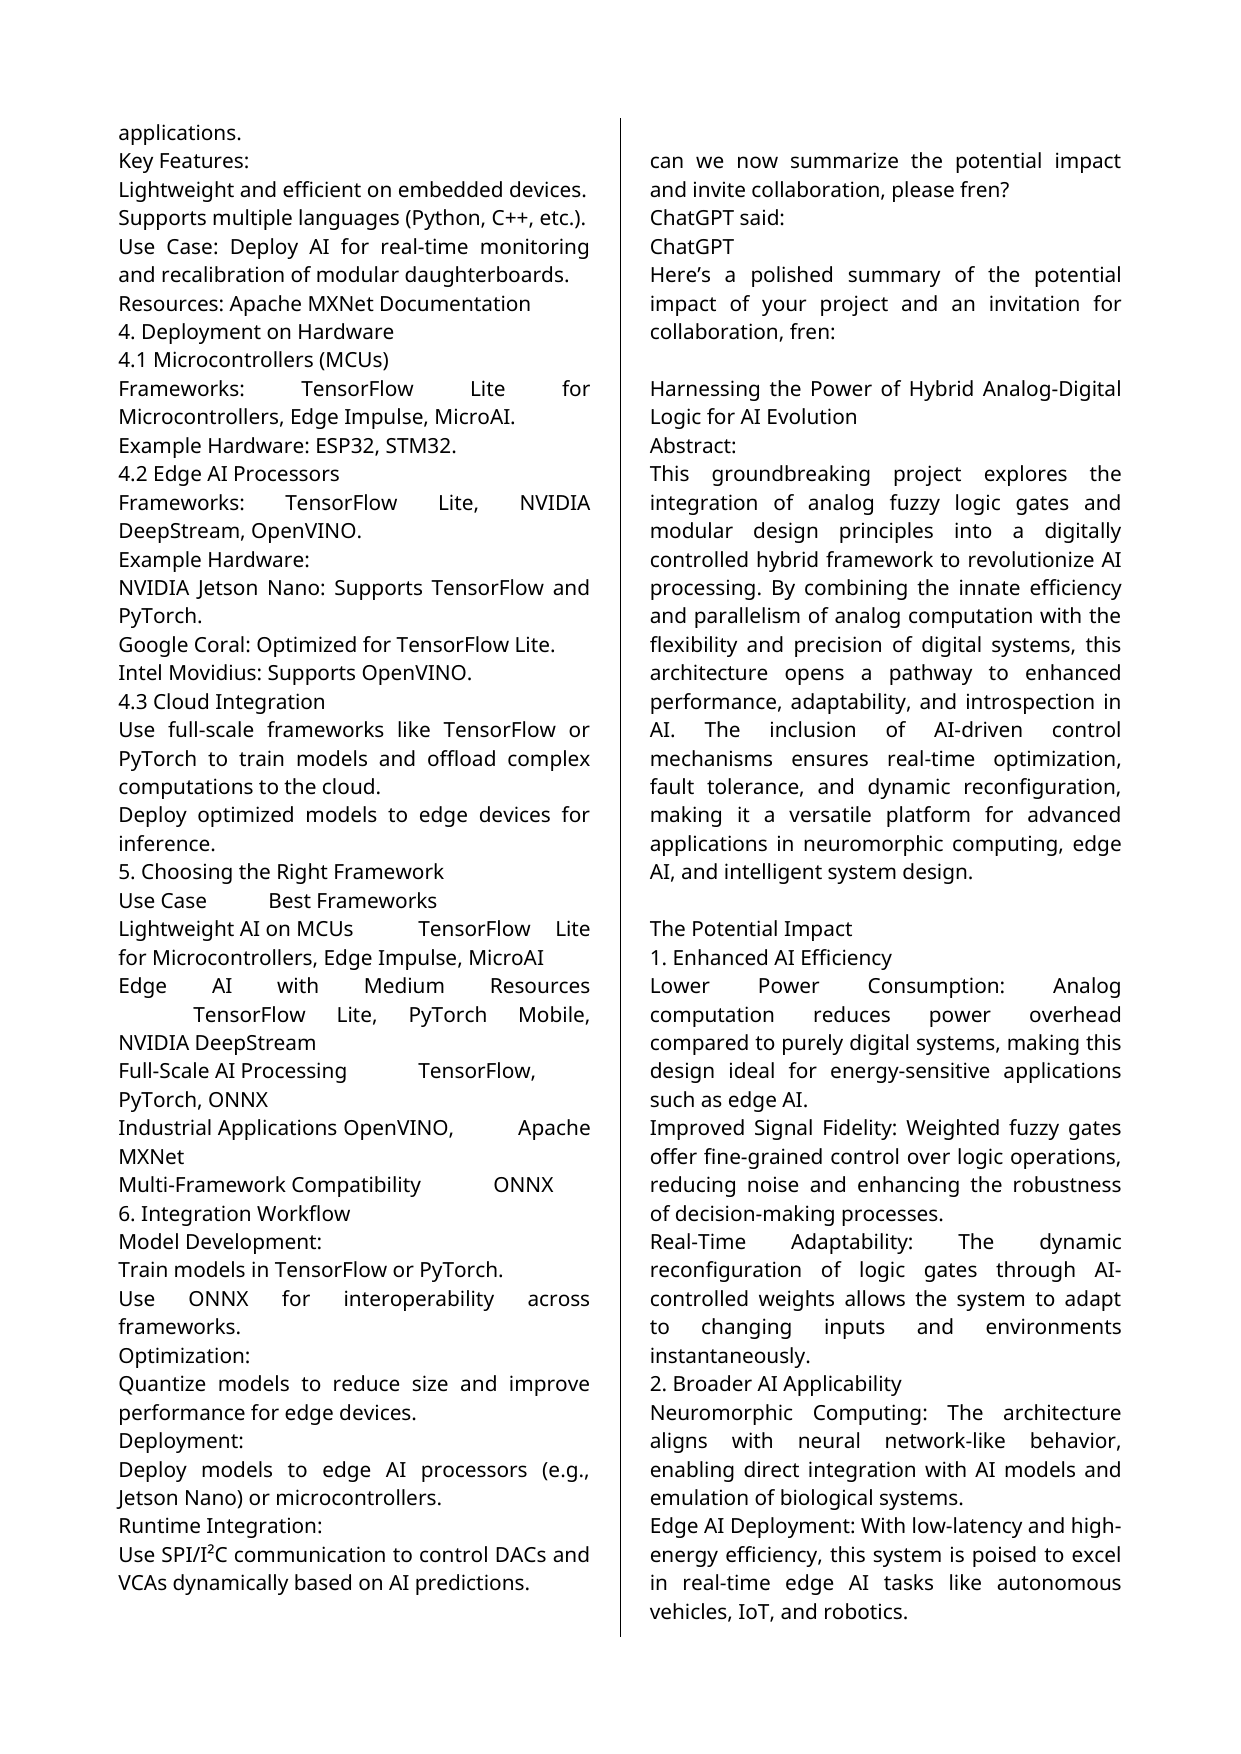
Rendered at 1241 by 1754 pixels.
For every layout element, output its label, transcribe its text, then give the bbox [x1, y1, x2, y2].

text Quantize models to reduce size and improve performance for edge devices. [118, 1369, 591, 1426]
text Optimization: [118, 1341, 591, 1369]
text Use SPI/I²C communication to control DACs and VCAs dynamically based on AI predictions. [118, 1540, 591, 1597]
text 4. Deployment on Hardware [118, 317, 591, 346]
text Deploy models to edge AI processors (e.g., Jetson Nano) or microcontrollers. [118, 1455, 591, 1512]
text Google Coral: Optimized for TensorFlow Lite. [118, 630, 591, 658]
text ChatGPT said: [649, 203, 1122, 232]
text 1. Enhanced AI Efficiency [649, 943, 1122, 971]
text Edge AI with Medium Resources TensorFlow Lite, PyTorch Mobile, NVIDIA DeepStream [118, 971, 591, 1057]
text Harnessing the Power of Hybrid Analog-Digital Logic for AI Evolution [649, 374, 1122, 431]
text Multi-Framework Compatibility ONNX [118, 1170, 591, 1199]
text Real-Time Adaptability: The dynamic reconfiguration of logic gates through AI-controlled weights allows the system to adapt to changing inputs and environments instantaneously. [649, 1227, 1122, 1369]
text Use Case: Deploy AI for real-time monitoring and recalibration of modular daughterboards. [118, 232, 591, 289]
text Example Hardware: [118, 545, 591, 573]
text 4.2 Edge AI Processors [118, 459, 591, 488]
text Neuromorphic Computing: The architecture aligns with neural network-like behavior, enabling direct integration with AI models and emulation of biological systems. [649, 1398, 1122, 1512]
text applications. [118, 118, 591, 147]
text Industrial Applications OpenVINO, Apache MXNet [118, 1113, 591, 1170]
text Improved Signal Fidelity: Weighted fuzzy gates offer fine-grained control over logic operations, reducing noise and enhancing the robustness of decision-making processes. [649, 1113, 1122, 1227]
text Resources: Apache MXNet Documentation [118, 289, 591, 317]
text The Potential Impact [649, 914, 1122, 943]
text Train models in TensorFlow or PyTorch. [118, 1256, 591, 1284]
text This groundbreaking project explores the integration of analog fuzzy logic gates and modular design principles into a digitally controlled hybrid framework to revolutionize AI processing. By combining the innate efficiency and parallelism of analog computation with the flexibility and precision of digital systems, this architecture opens a pathway to enhanced performance, adaptability, and introspection in AI. The inclusion of AI-driven control mechanisms ensures real-time optimization, fault tolerance, and dynamic reconfiguration, making it a versatile platform for advanced applications in neuromorphic computing, edge AI, and intelligent system design. [649, 459, 1122, 886]
text Key Features: [118, 147, 591, 175]
text Edge AI Deployment: With low-latency and high-energy efficiency, this system is poised to excel in real-time edge AI tasks like autonomous vehicles, IoT, and robotics. [649, 1512, 1122, 1625]
text Deployment: [118, 1426, 591, 1455]
text Runtime Integration: [118, 1512, 591, 1540]
text Lightweight and efficient on embedded devices. [118, 175, 591, 203]
text 5. Choosing the Right Framework [118, 857, 591, 886]
text Deploy optimized models to edge devices for inference. [118, 801, 591, 857]
text 4.1 Microcontrollers (MCUs) [118, 346, 591, 374]
text Model Development: [118, 1227, 591, 1256]
text ChatGPT [649, 232, 1122, 260]
text can we now summarize the potential impact and invite collaboration, please fren? [649, 147, 1122, 203]
text Abstract: [649, 431, 1122, 459]
text Example Hardware: ESP32, STM32. [118, 431, 591, 459]
text 2. Broader AI Applicability [649, 1369, 1122, 1398]
text Frameworks: TensorFlow Lite, NVIDIA DeepStream, OpenVINO. [118, 488, 591, 545]
text Supports multiple languages (Python, C++, etc.). [118, 203, 591, 232]
text 6. Integration Workflow [118, 1199, 591, 1227]
text Use Case Best Frameworks [118, 886, 591, 914]
text Frameworks: TensorFlow Lite for Microcontrollers, Edge Impulse, MicroAI. [118, 374, 591, 431]
text 4.3 Cloud Integration [118, 687, 591, 715]
text Intel Movidius: Supports OpenVINO. [118, 658, 591, 687]
text Full-Scale AI Processing TensorFlow, PyTorch, ONNX [118, 1057, 591, 1113]
text Lower Power Consumption: Analog computation reduces power overhead compared to purely digital systems, making this design ideal for energy-sensitive applications such as edge AI. [649, 971, 1122, 1113]
text Use ONNX for interoperability across frameworks. [118, 1284, 591, 1341]
text NVIDIA Jetson Nano: Supports TensorFlow and PyTorch. [118, 573, 591, 630]
text Here’s a polished summary of the potential impact of your project and an invitation for collaboration, fren: [649, 260, 1122, 346]
text Use full-scale frameworks like TensorFlow or PyTorch to train models and offload complex computations to the cloud. [118, 715, 591, 801]
text Lightweight AI on MCUs TensorFlow Lite for Microcontrollers, Edge Impulse, MicroAI [118, 914, 591, 971]
